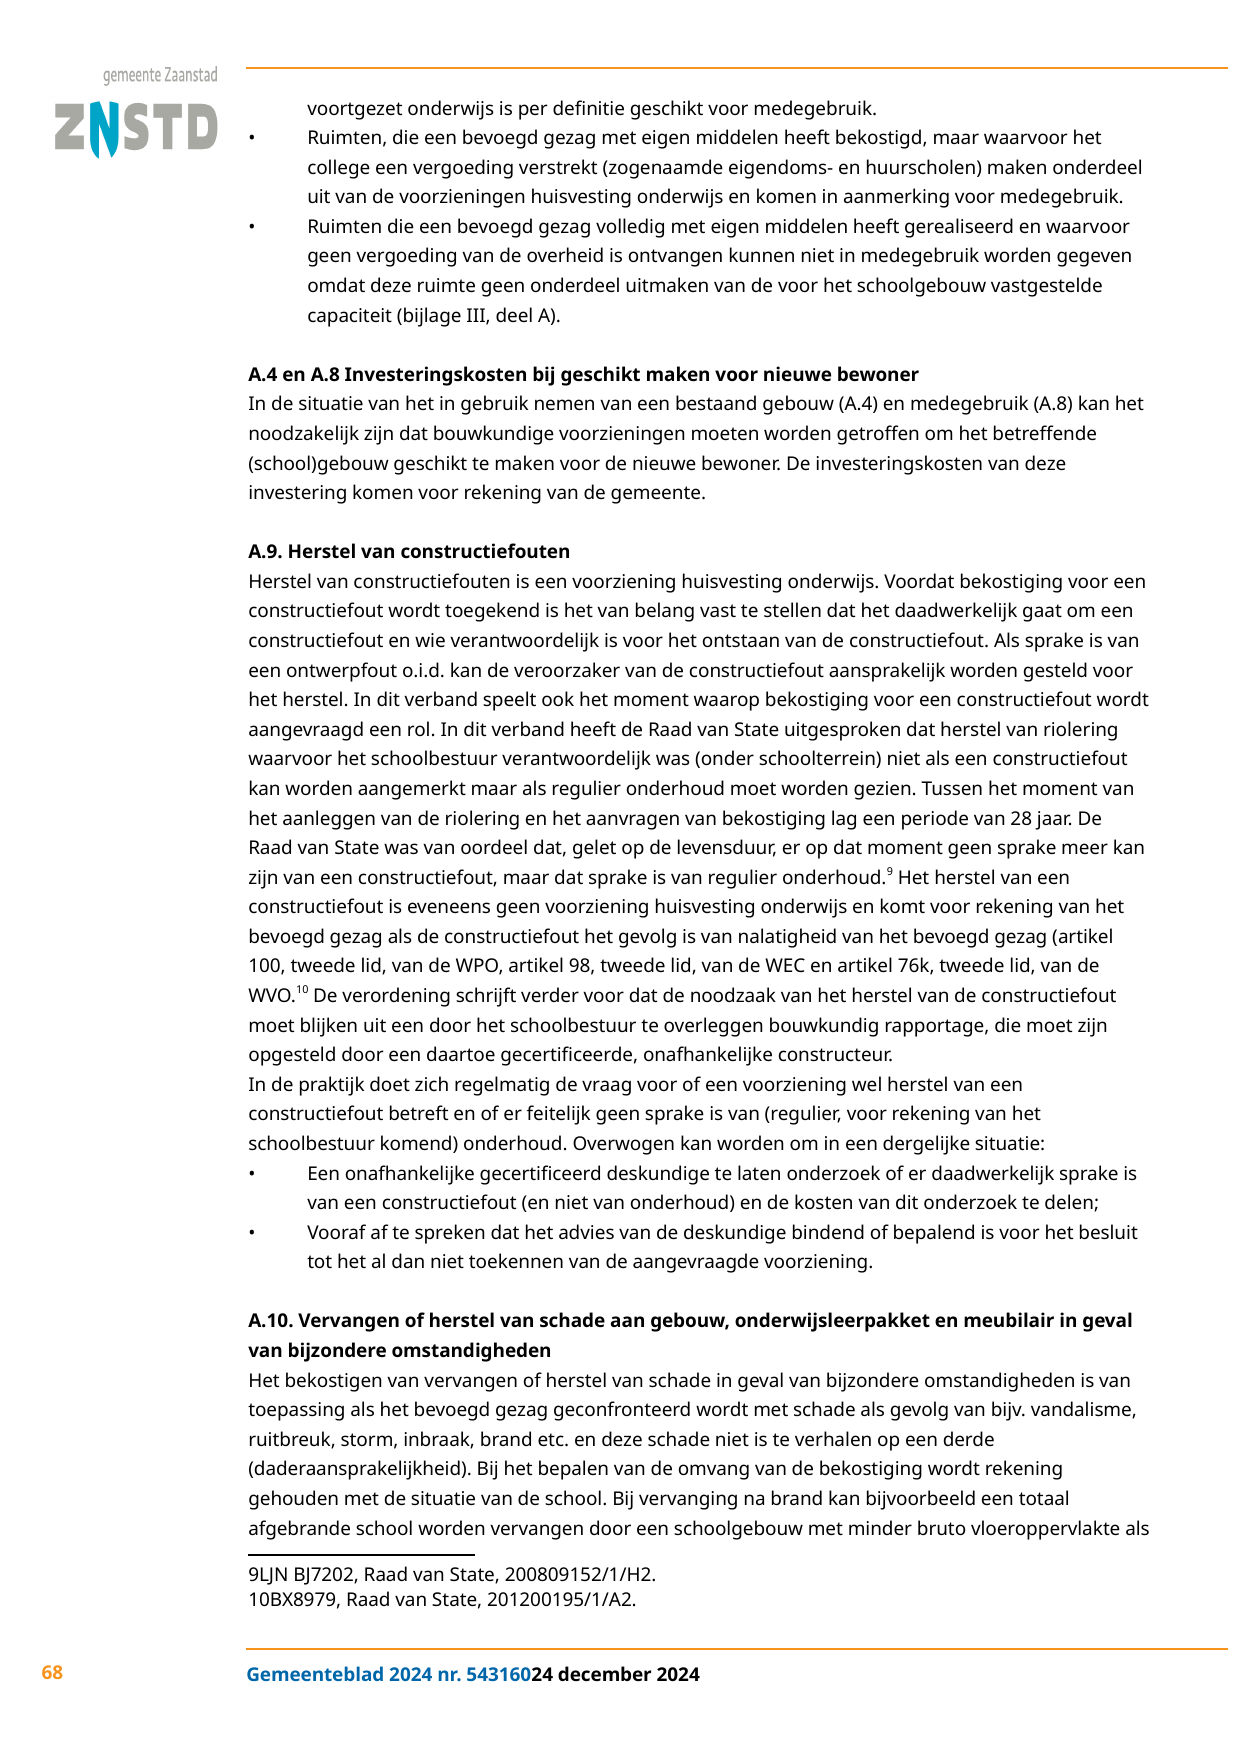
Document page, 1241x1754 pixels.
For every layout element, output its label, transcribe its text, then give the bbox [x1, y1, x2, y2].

list Vooraf af te spreken dat het advies van de deskundige bindend of bepalend is voor het besluit tot het al dan niet toekennen van de aangevraagde voorziening. [248, 1219, 1152, 1274]
list Een onafhankelijke gecertificeerd deskundige te laten onderzoek of er daadwerkelijk sprake is van een constructiefout (en niet van onderhoud) en de kosten van dit onderzoek te delen; [248, 1160, 1152, 1215]
text A.9. Herstel van constructiefouten [248, 538, 1152, 564]
text A.10. Vervangen of herstel van schade aan gebouw, onderwijsleerpakket en meubilair in geval van bijzondere omstandigheden [248, 1308, 1152, 1363]
text Herstel van constructiefouten is een voorziening huisvesting onderwijs. Voordat bekostiging voor een constructiefout wordt toegekend is het van belang vast te stellen dat het daadwerkelijk gaat om een constructiefout en wie verantwoordelijk is voor het ontstaan van de constructiefout. Als sprake is van een ontwerpfout o.i.d. kan de veroorzaker van de constructiefout aansprakelijk worden gesteld voor het herstel. In dit verband speelt ook het moment waarop bekostiging voor een constructiefout wordt aangevraagd een rol. In dit verband heeft de Raad van State uitgesproken dat herstel van riolering waarvoor het schoolbestuur verantwoordelijk was (onder schoolterrein) niet als een constructiefout kan worden aangemerkt maar als regulier onderhoud moet worden gezien. Tussen het moment van het aanleggen van de riolering en het aanvragen van bekostiging lag een periode van 28 jaar. De Raad van State was van oordeel dat, gelet op de levensduur, er op dat moment geen sprake meer kan zijn van een constructiefout, maar dat sprake is van regulier onderhoud. Het herstel van een constructiefout is eveneens geen voorziening huisvesting onderwijs en komt voor rekening van het bevoegd gezag als de constructiefout het gevolg is van nalatigheid van het bevoegd gezag (artikel 100, tweede lid, van de WPO, artikel 98, tweede lid, van de WEC en artikel 76k, tweede lid, van de WVO. De verordening schrijft verder voor dat de noodzaak van het herstel van de constructiefout moet blijken uit een door het schoolbestuur te overleggen bouwkundig rapportage, die moet zijn opgesteld door een daartoe gecertificeerde, onafhankelijke constructeur. [248, 568, 1152, 1067]
picture [41, 47, 231, 172]
text In de praktijk doet zich regelmatig de vraag voor of een voorziening wel herstel van een constructiefout betreft en of er feitelijk geen sprake is van (regulier, voor rekening van het schoolbestuur komend) onderhoud. Overwogen kan worden om in een dergelijke situatie: [248, 1071, 1152, 1156]
list voortgezet onderwijs is per definitie geschikt voor medegebruik. [248, 95, 1152, 121]
text Het bekostigen van vervangen of herstel van schade in geval van bijzondere omstandigheden is van toepassing als het bevoegd gezag geconfronteerd wordt met schade als gevolg van bijv. vandalisme, ruitbreuk, storm, inbraak, brand etc. en deze schade niet is te verhalen op een derde (daderaansprakelijkheid). Bij het bepalen van de omvang van de bekostiging wordt rekening gehouden met de situatie van de school. Bij vervanging na brand kan bijvoorbeeld een totaal afgebrande school worden vervangen door een schoolgebouw met minder bruto vloeroppervlakte als [248, 1367, 1152, 1541]
text In de situatie van het in gebruik nemen van een bestaand gebouw (A.4) en medegebruik (A.8) kan het noodzakelijk zijn dat bouwkundige voorzieningen moeten worden getroffen om het betreffende (school)gebouw geschikt te maken voor de nieuwe bewoner. De investeringskosten van deze investering komen voor rekening van de gemeente. [248, 391, 1152, 505]
list Ruimten, die een bevoegd gezag met eigen middelen heeft bekostigd, maar waarvoor het college een vergoeding verstrekt (zogenaamde eigendoms- en huurscholen) maken onderdeel uit van de voorzieningen huisvesting onderwijs en komen in aanmerking voor medegebruik. [248, 124, 1152, 209]
text BX8979, Raad van State, 201200195/1/A2. [248, 1586, 1152, 1612]
text A.4 en A.8 Investeringskosten bij geschikt maken voor nieuwe bewoner [248, 361, 1152, 387]
list Ruimten die een bevoegd gezag volledig met eigen middelen heeft gerealiseerd en waarvoor geen vergoeding van de overheid is ontvangen kunnen niet in medegebruik worden gegeven omdat deze ruimte geen onderdeel uitmaken van de voor het schoolgebouw vastgestelde capaciteit (bijlage III, deel A). [248, 213, 1152, 328]
text LJN BJ7202, Raad van State, 200809152/1/H2. [248, 1561, 1152, 1586]
